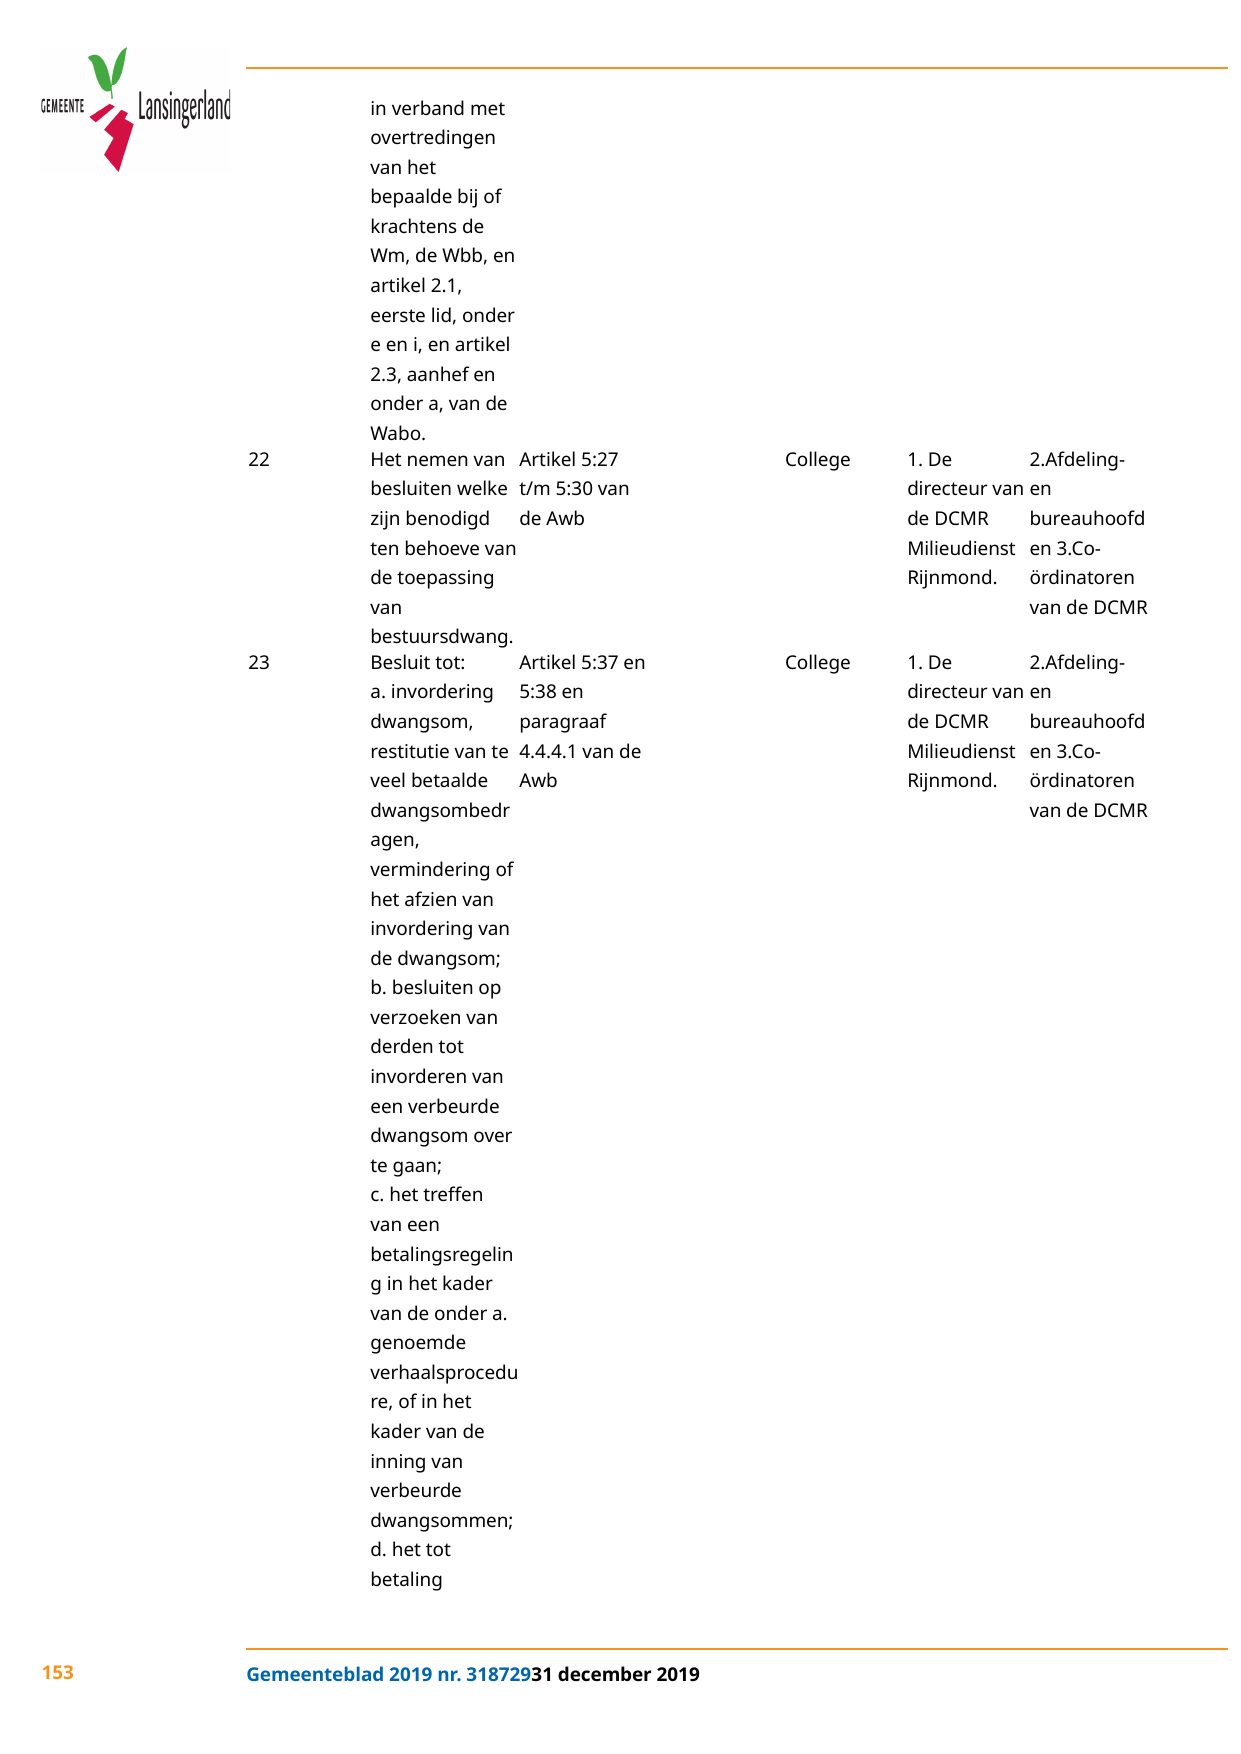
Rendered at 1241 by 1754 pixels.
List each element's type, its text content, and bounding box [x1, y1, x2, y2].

table_cell Artikel 5:27 t/m 5:30 van de Awb [519, 446, 647, 649]
table_cell 1. De directeur van de DCMR Milieudienst Rijnmond. [907, 649, 1029, 1592]
table_cell [785, 95, 907, 446]
table_cell [1029, 95, 1152, 446]
table_cell 2.Afdeling- en bureauhoofden 3.Co-ördinatoren van de DCMR [1029, 649, 1152, 1592]
table_cell 2.Afdeling- en bureauhoofden 3.Co-ördinatoren van de DCMR [1029, 446, 1152, 649]
table_cell 1. De directeur van de DCMR Milieudienst Rijnmond. [907, 446, 1029, 649]
table_cell [519, 95, 647, 446]
picture [41, 47, 231, 172]
table_cell College [785, 649, 907, 1592]
table_cell Besluit tot: a. invordering dwangsom, restitutie van te veel betaalde dwangsombedragen, vermindering of het afzien van invordering van de dwangsom; b. besluiten op verzoeken van derden tot invorderen van een verbeurde dwangsom over te gaan; c. het treffen van een betalingsregeling in het kader van de onder a. genoemde verhaalsprocedure, of in het kader van de inning van verbeurde dwangsommen; d. het tot betaling [370, 649, 519, 1592]
table_cell [248, 95, 370, 446]
table_cell 23 [248, 649, 370, 1592]
table_cell [907, 95, 1029, 446]
table_cell [647, 95, 785, 446]
table_cell Artikel 5:37 en 5:38 en paragraaf 4.4.4.1 van de Awb [519, 649, 647, 1592]
table_cell in verband met overtredingen van het bepaalde bij of krachtens de Wm, de Wbb, en artikel 2.1, eerste lid, onder e en i, en artikel 2.3, aanhef en onder a, van de Wabo. [370, 95, 519, 446]
table_cell [647, 446, 785, 649]
table_cell Het nemen van besluiten welke zijn benodigd ten behoeve van de toepassing van bestuursdwang. [370, 446, 519, 649]
table_cell 22 [248, 446, 370, 649]
table_cell [647, 649, 785, 1592]
table_cell College [785, 446, 907, 649]
